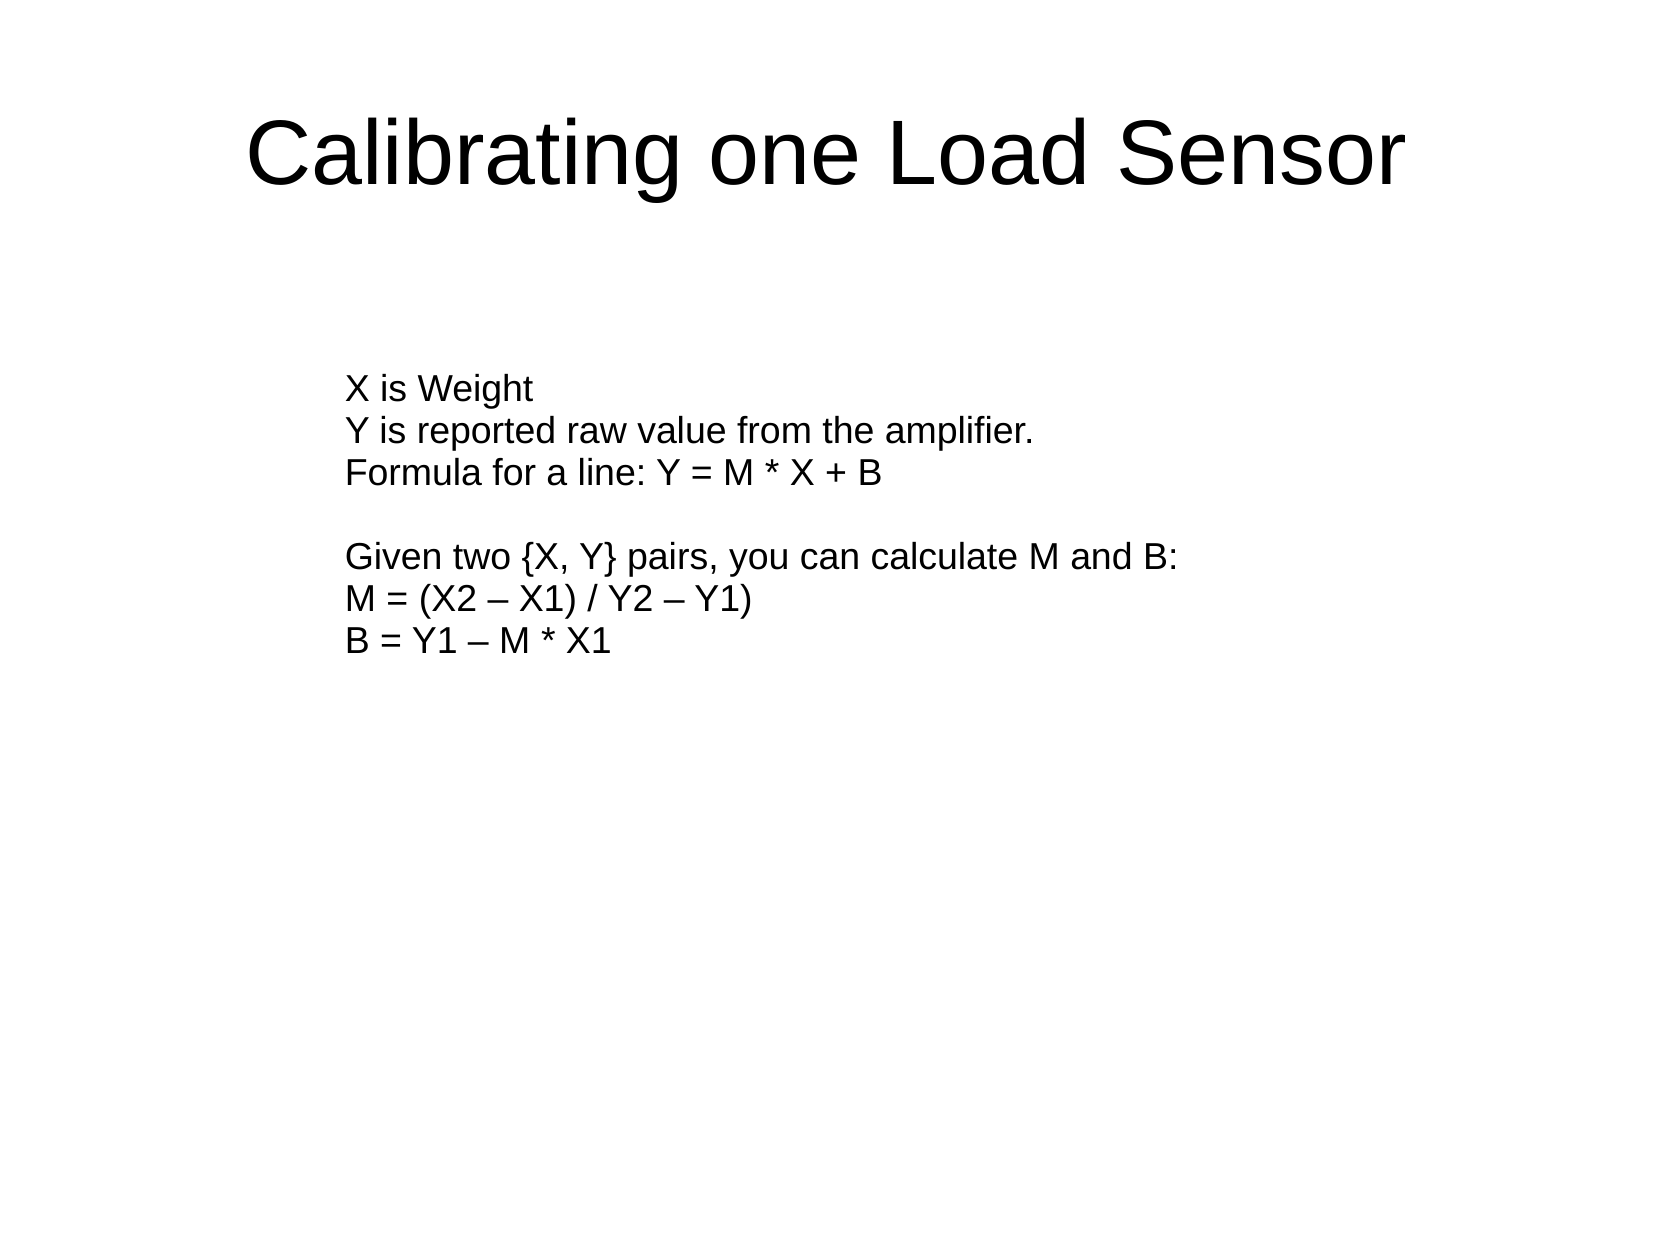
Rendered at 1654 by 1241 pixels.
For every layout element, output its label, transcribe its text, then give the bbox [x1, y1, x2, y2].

title Calibrating one Load Sensor [82, 49, 1571, 257]
text_box X is Weight Y is reported raw value from the amplifier. Formula for a line: Y = M * X + B Given two {X, Y} pairs, you can calculate M and B: M = (X2 – X1) / Y2 – Y1) B = Y1 – M * X1 [330, 360, 1194, 669]
